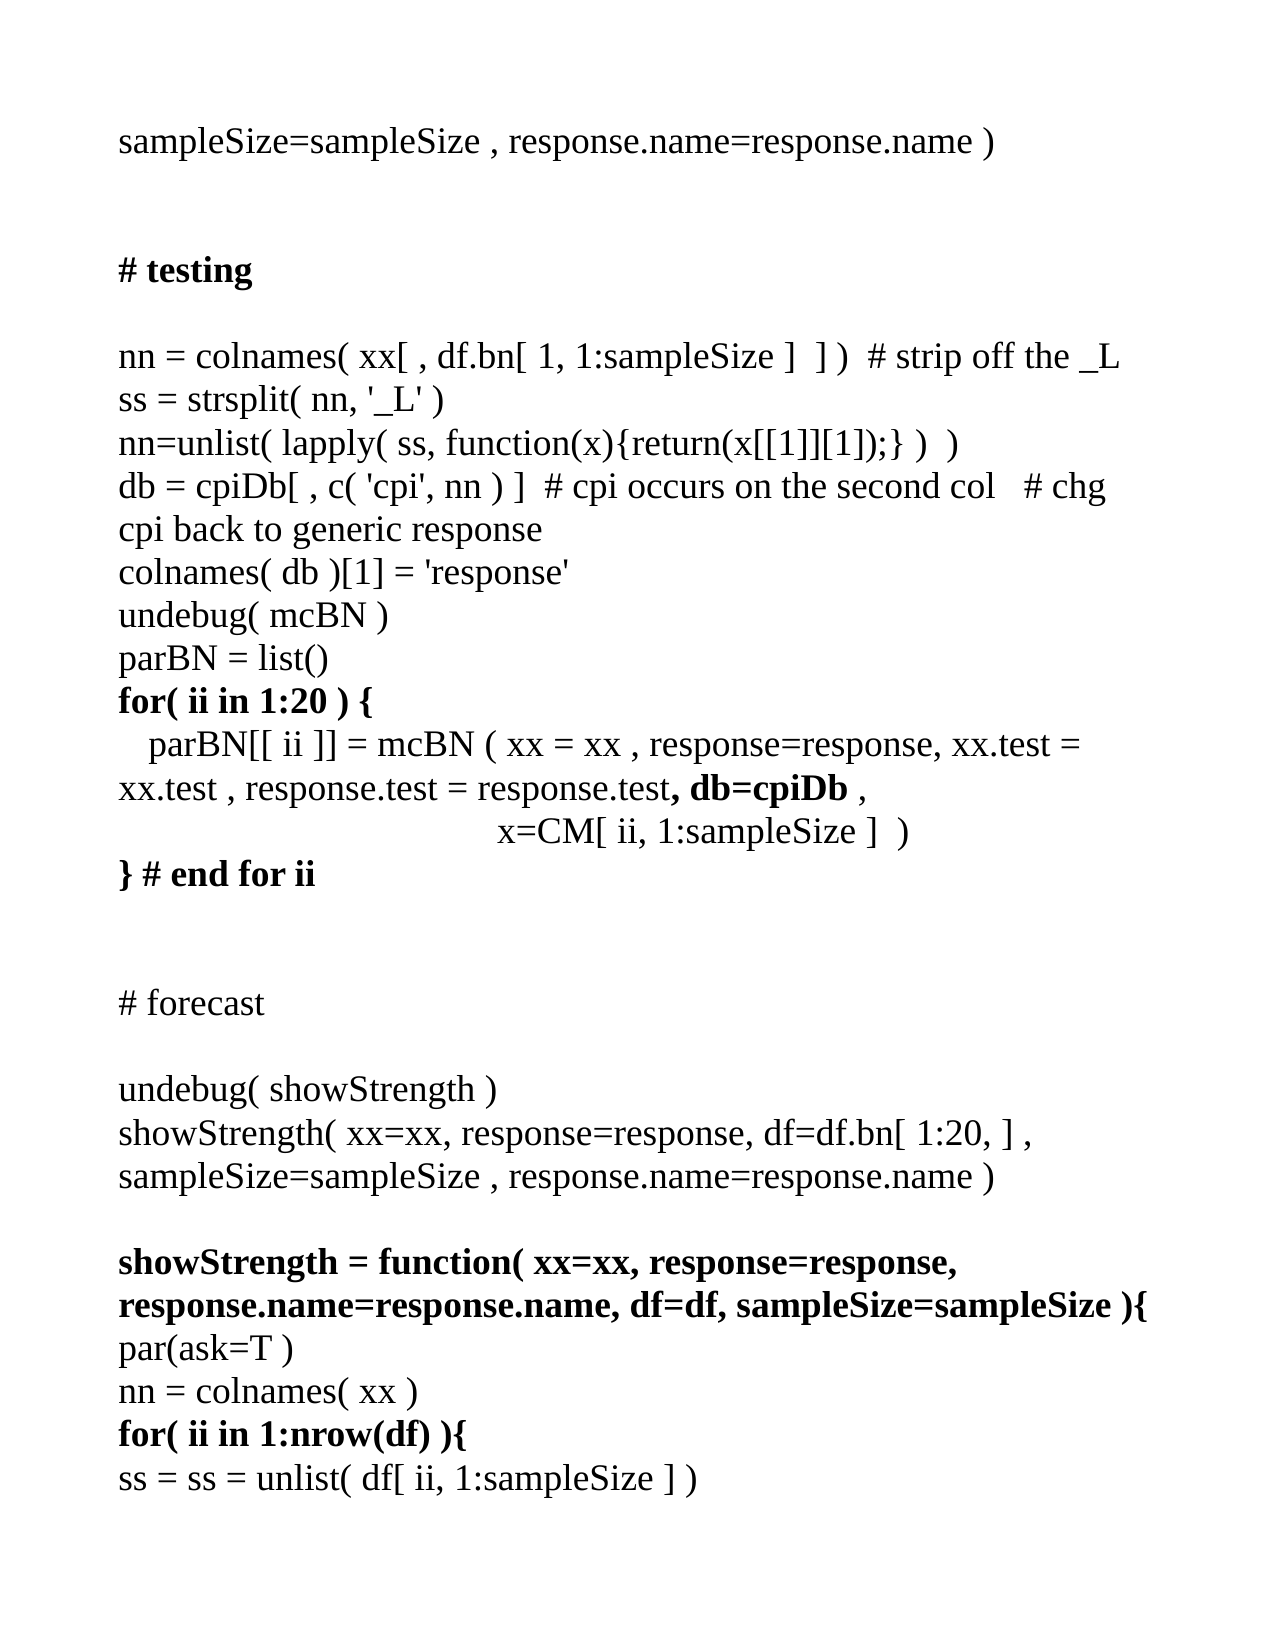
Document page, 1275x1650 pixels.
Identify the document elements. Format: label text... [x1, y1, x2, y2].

text ss = strsplit( nn, '_L' ) [118, 377, 1157, 420]
text showStrength = function( xx=xx, response=response, response.name=response.name, df=df, sampleSize=sampleSize ){ [118, 1239, 1157, 1326]
text for( ii in 1:20 ) { [118, 679, 1157, 722]
text nn = colnames( xx[ , df.bn[ 1, 1:sampleSize ] ] ) # strip off the _L [118, 334, 1157, 377]
text db = cpiDb[ , c( 'cpi', nn ) ] # cpi occurs on the second col # chg cpi back to generic response [118, 463, 1157, 549]
text colnames( db )[1] = 'response' [118, 549, 1157, 592]
text nn = colnames( xx ) [118, 1369, 1157, 1412]
text } # end for ii [118, 851, 1157, 894]
text # forecast [118, 981, 1157, 1024]
text parBN = list() [118, 636, 1157, 679]
text showStrength( xx=xx, response=response, df=df.bn[ 1:20, ] , sampleSize=sampleSize , response.name=response.name ) [118, 1110, 1157, 1196]
text ss = ss = unlist( df[ ii, 1:sampleSize ] ) [118, 1455, 1157, 1498]
text x=CM[ ii, 1:sampleSize ] ) [118, 808, 1157, 851]
text # testing [118, 247, 1157, 291]
text undebug( mcBN ) [118, 592, 1157, 636]
text parBN[[ ii ]] = mcBN ( xx = xx , response=response, xx.test = xx.test , response.test = response.test, db=cpiDb , [118, 722, 1157, 808]
text for( ii in 1:nrow(df) ){ [118, 1412, 1157, 1455]
text undebug( showStrength ) [118, 1067, 1157, 1110]
text sampleSize=sampleSize , response.name=response.name ) [118, 118, 1157, 161]
text nn=unlist( lapply( ss, function(x){return(x[[1]][1]);} ) ) [118, 420, 1157, 463]
text par(ask=T ) [118, 1326, 1157, 1369]
